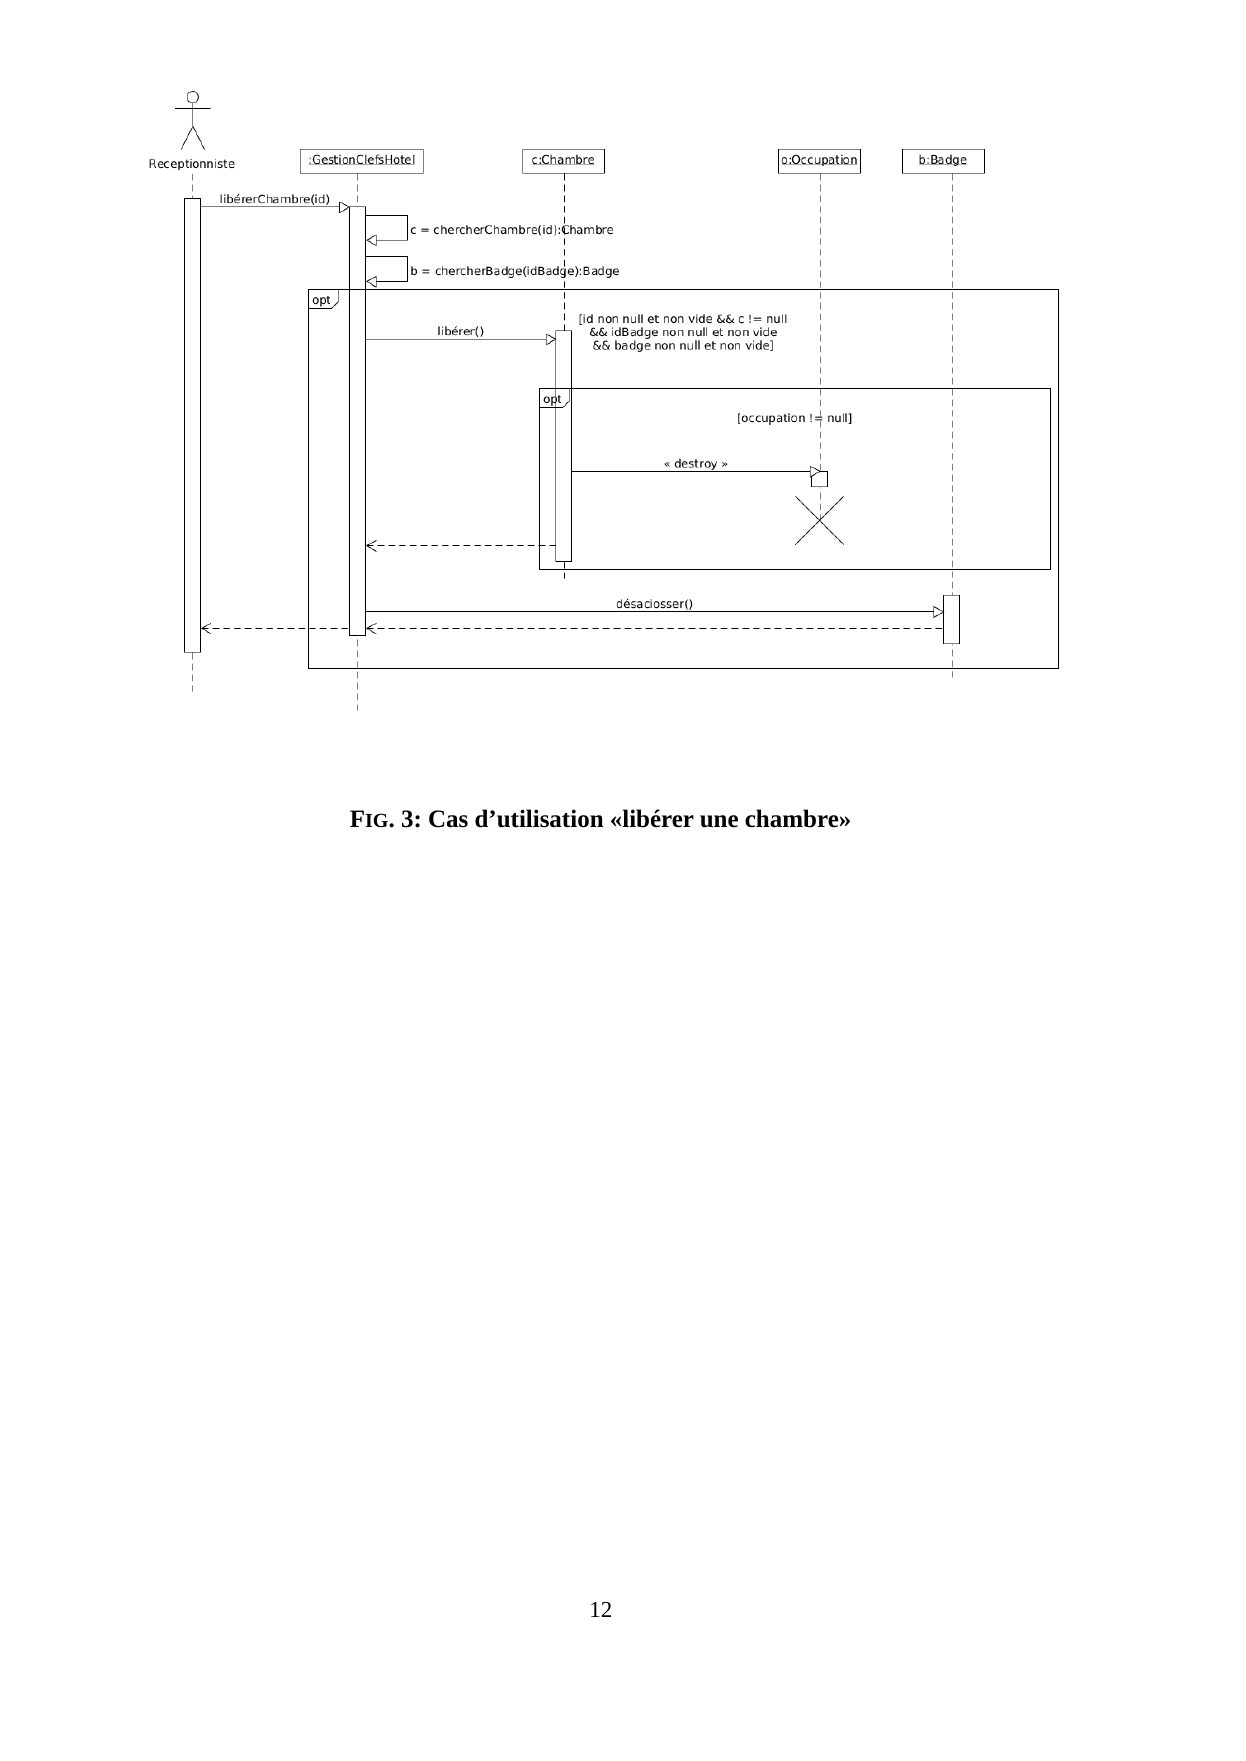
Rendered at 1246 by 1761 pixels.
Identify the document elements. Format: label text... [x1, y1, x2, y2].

text Fig. 3: Cas d’utilisation «libérer une chambre» [126, 804, 1075, 833]
picture [126, 75, 1075, 743]
